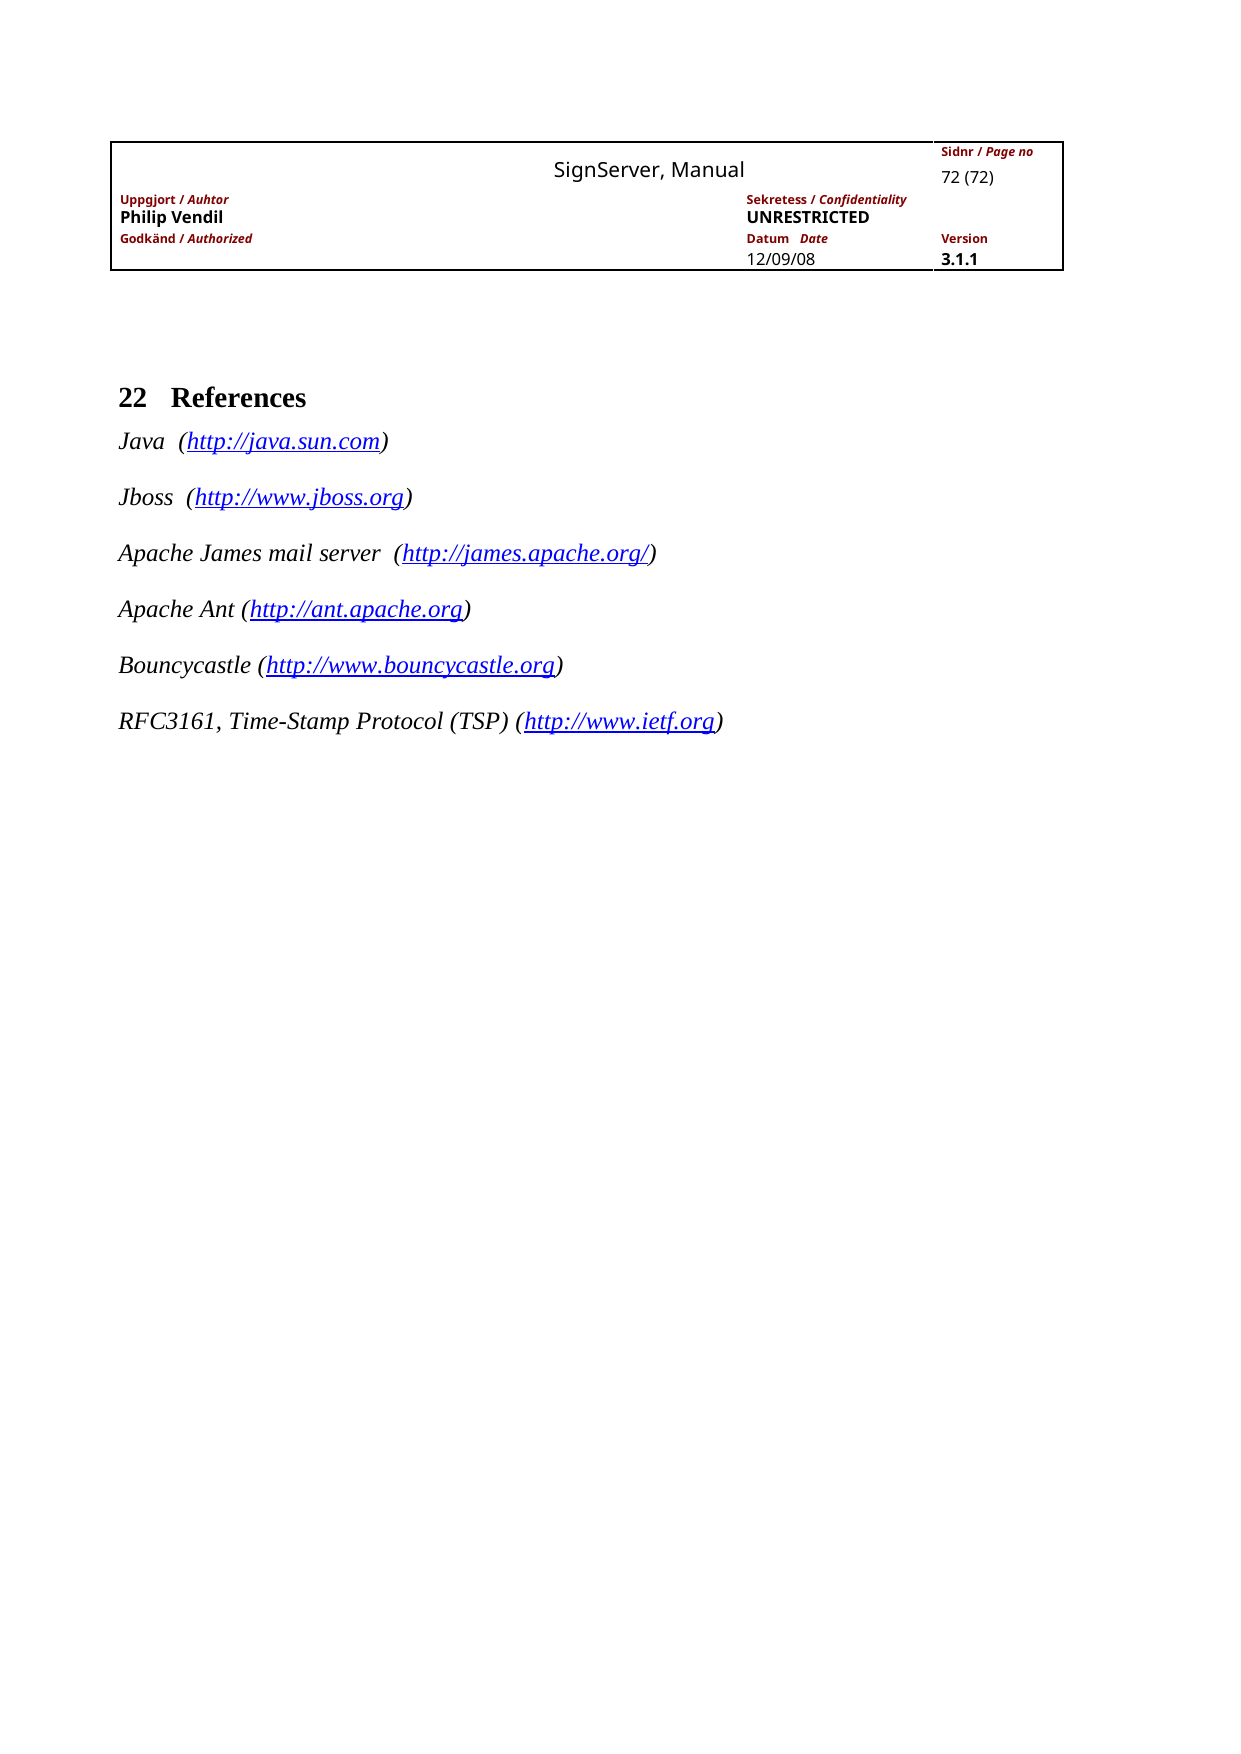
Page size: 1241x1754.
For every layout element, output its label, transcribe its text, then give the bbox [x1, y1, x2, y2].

text Java (http://java.sun.com) [118, 427, 1122, 455]
text Apache James mail server (http://james.apache.org/) [118, 539, 1122, 567]
text Jboss (http://www.jboss.org) [118, 483, 1122, 511]
text Bouncycastle (http://www.bouncycastle.org) [118, 651, 1122, 679]
text RFC3161, Time-Stamp Protocol (TSP) (http://www.ietf.org) [118, 707, 1122, 735]
subtitle References [118, 382, 1122, 414]
text Apache Ant (http://ant.apache.org) [118, 595, 1122, 623]
